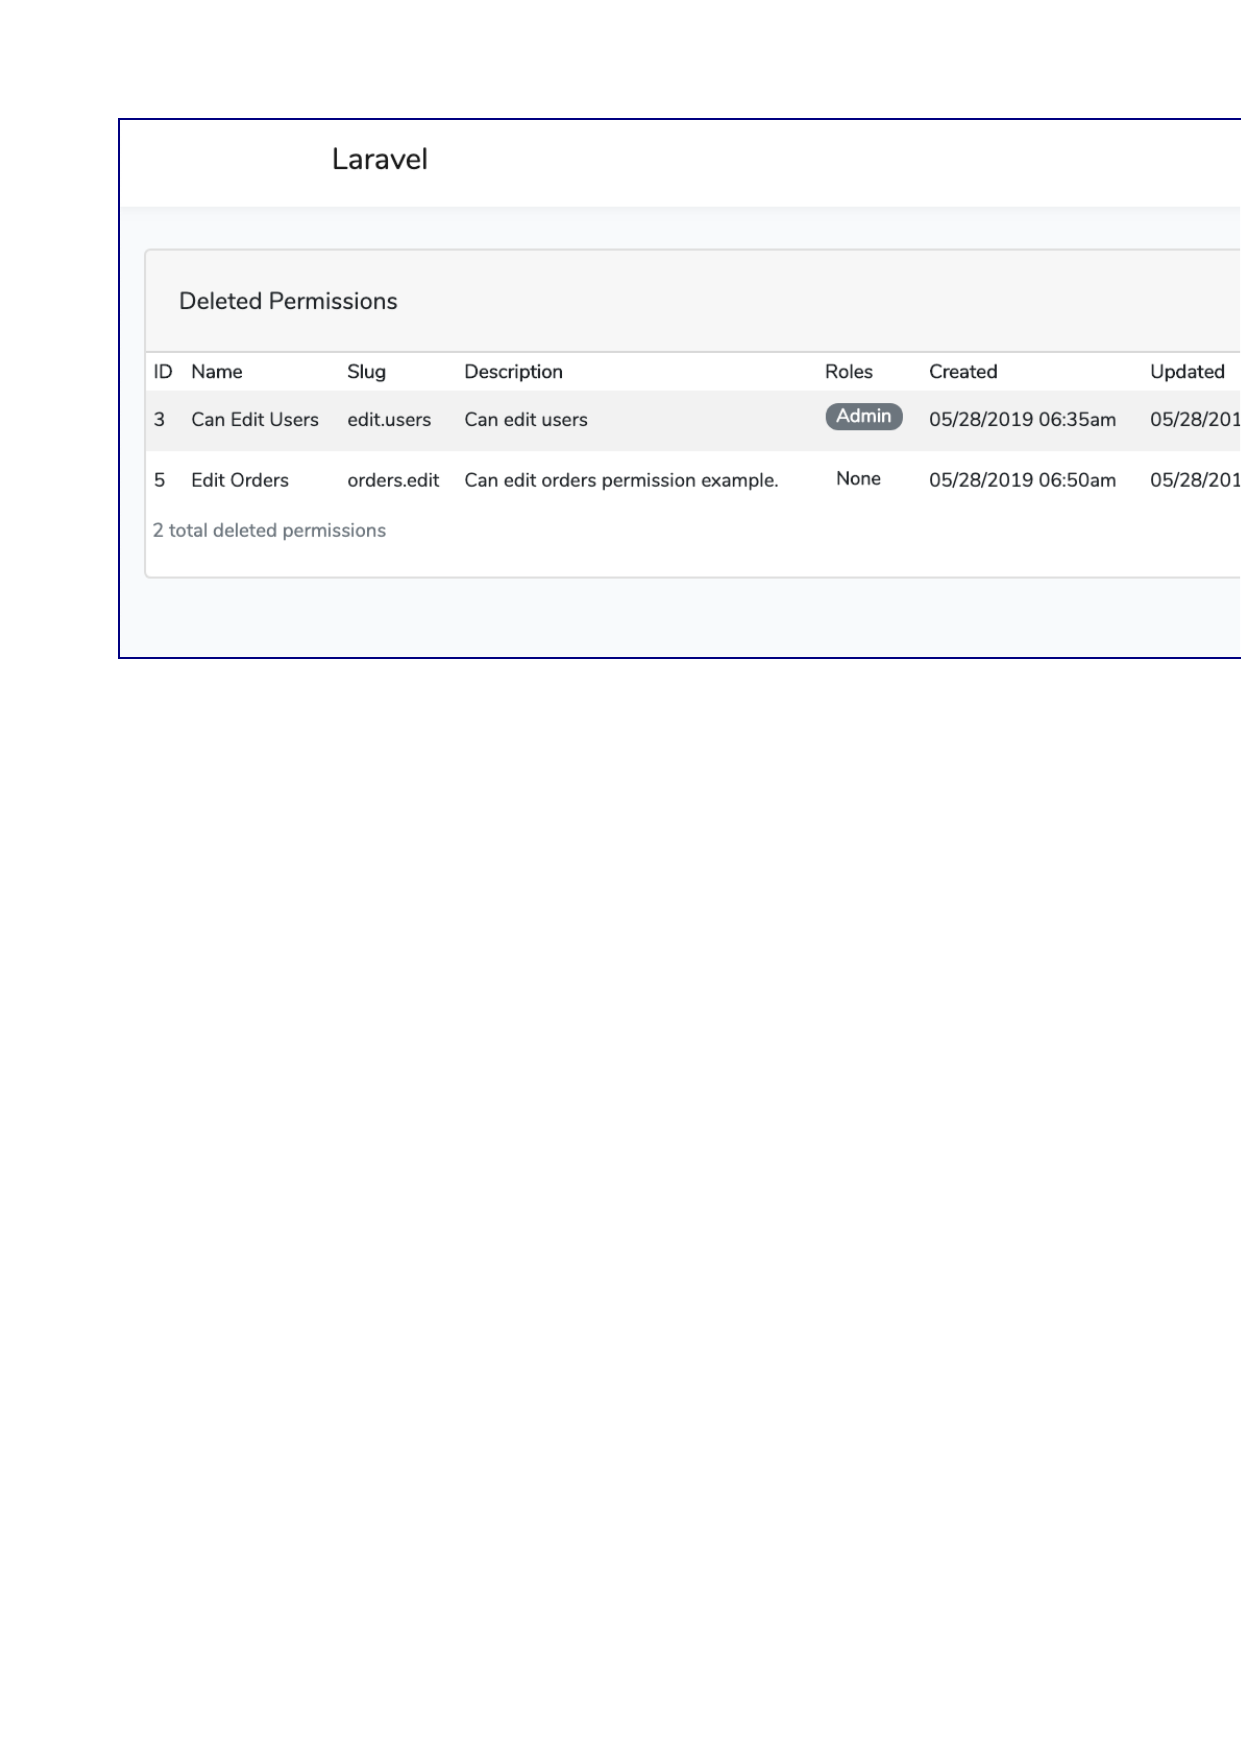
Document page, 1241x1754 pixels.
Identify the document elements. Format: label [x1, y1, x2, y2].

picture [120, 120, 1241, 657]
